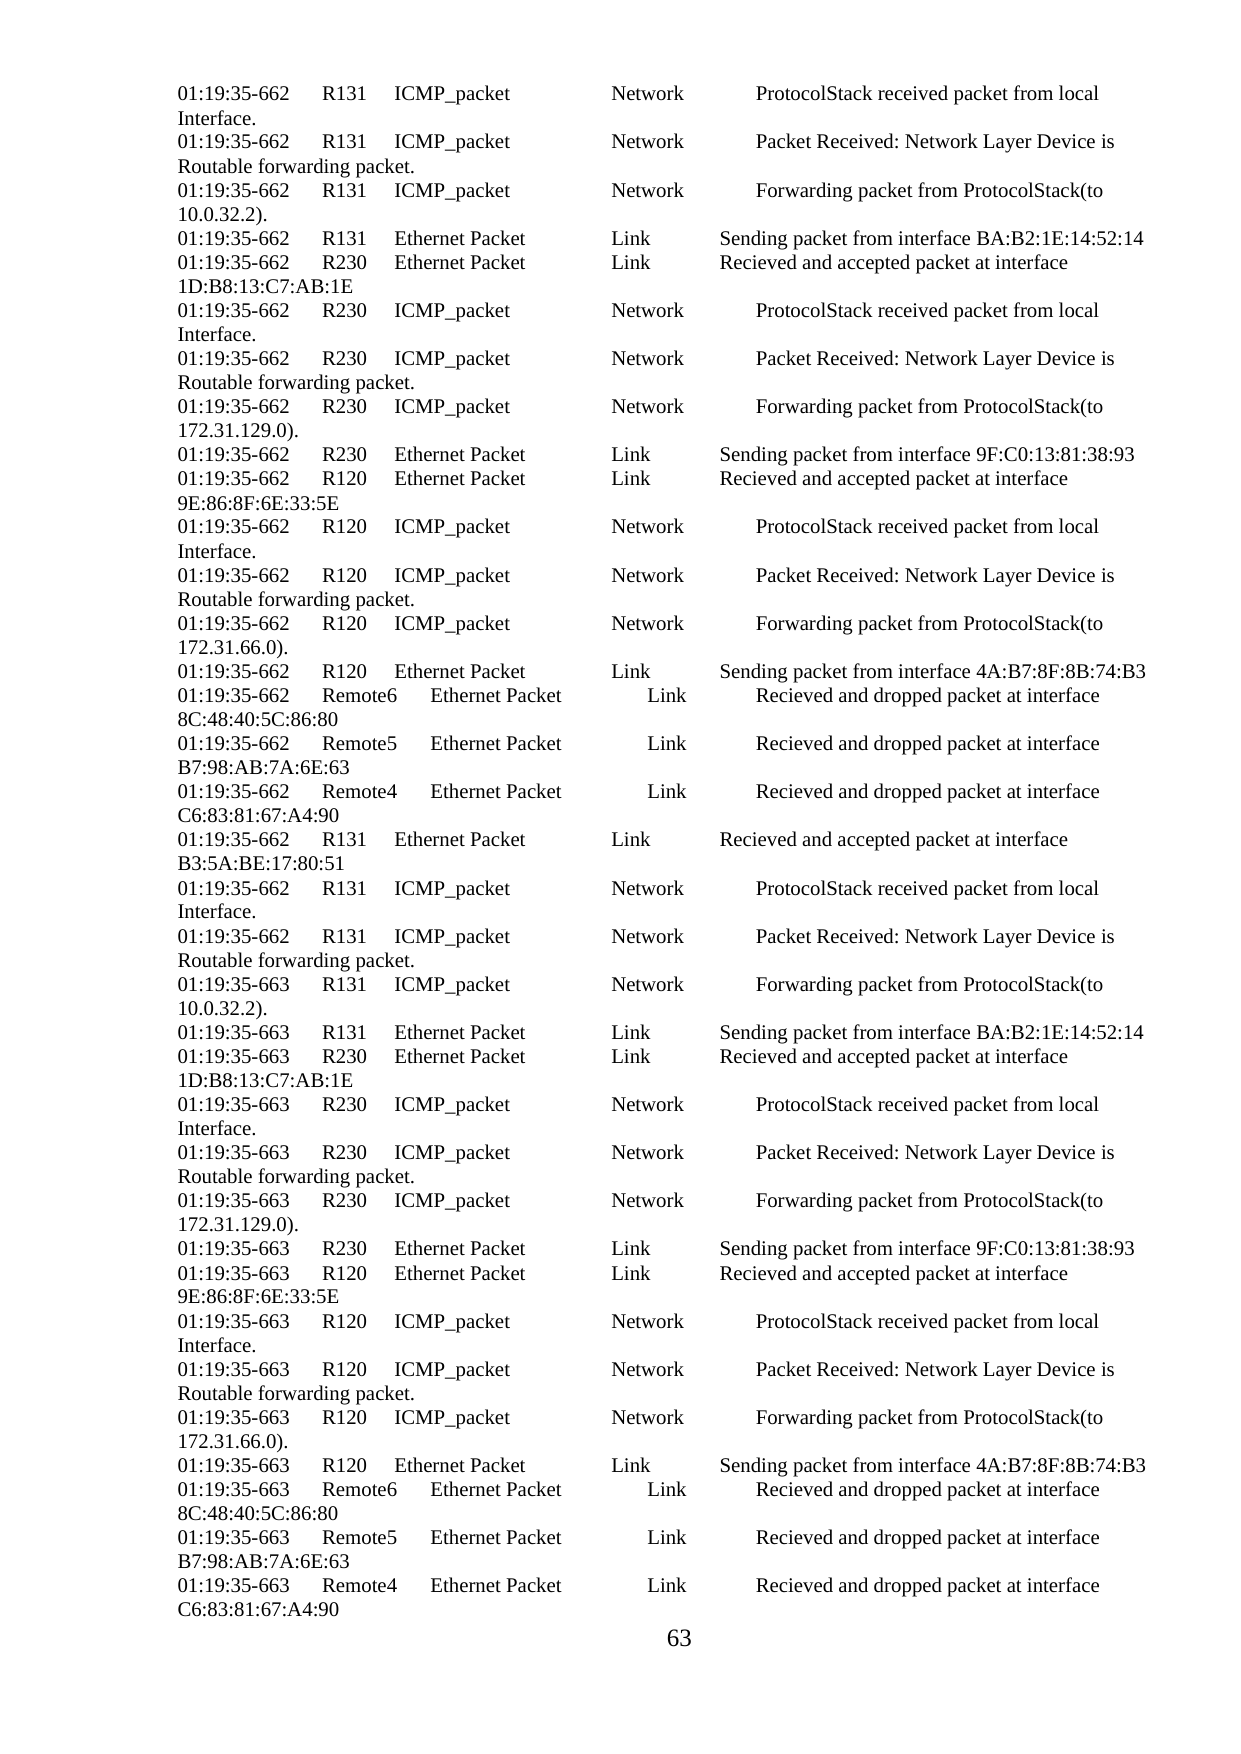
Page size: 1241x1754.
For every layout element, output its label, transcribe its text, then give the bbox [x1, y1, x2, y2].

text 01:19:35-662 R230 ICMP_packet Network ProtocolStack received packet from local Interface. [177, 298, 1181, 346]
text 01:19:35-663 R120 ICMP_packet Network Packet Received: Network Layer Device is Routable forwarding packet. [177, 1357, 1181, 1405]
text 01:19:35-662 R131 ICMP_packet Network Packet Received: Network Layer Device is Routable forwarding packet. [177, 129, 1181, 178]
text 01:19:35-662 R120 ICMP_packet Network Packet Received: Network Layer Device is Routable forwarding packet. [177, 563, 1181, 611]
text 01:19:35-663 R230 Ethernet Packet Link Recieved and accepted packet at interface 1D:B8:13:C7:AB:1E [177, 1044, 1181, 1092]
text 01:19:35-662 R230 Ethernet Packet Link Recieved and accepted packet at interface 1D:B8:13:C7:AB:1E [177, 250, 1181, 298]
text 01:19:35-662 R230 ICMP_packet Network Packet Received: Network Layer Device is Routable forwarding packet. [177, 346, 1181, 394]
text 01:19:35-662 R230 ICMP_packet Network Forwarding packet from ProtocolStack(to 172.31.129.0). [177, 394, 1181, 442]
text 01:19:35-662 R131 Ethernet Packet Link Recieved and accepted packet at interface B3:5A:BE:17:80:51 [177, 827, 1181, 875]
text 01:19:35-663 Remote5 Ethernet Packet Link Recieved and dropped packet at interface B7:98:AB:7A:6E:63 [177, 1525, 1181, 1573]
text 01:19:35-662 R131 ICMP_packet Network ProtocolStack received packet from local Interface. [177, 81, 1181, 129]
text 01:19:35-663 Remote4 Ethernet Packet Link Recieved and dropped packet at interface C6:83:81:67:A4:90 [177, 1573, 1181, 1621]
text 01:19:35-663 R120 ICMP_packet Network Forwarding packet from ProtocolStack(to 172.31.66.0). [177, 1405, 1181, 1453]
text 01:19:35-662 R131 ICMP_packet Network ProtocolStack received packet from local Interface. [177, 875, 1181, 923]
text 01:19:35-663 R230 ICMP_packet Network Forwarding packet from ProtocolStack(to 172.31.129.0). [177, 1188, 1181, 1236]
text 01:19:35-663 R230 ICMP_packet Network Packet Received: Network Layer Device is Routable forwarding packet. [177, 1140, 1181, 1188]
text 01:19:35-663 Remote6 Ethernet Packet Link Recieved and dropped packet at interface 8C:48:40:5C:86:80 [177, 1477, 1181, 1525]
text 01:19:35-663 R230 ICMP_packet Network ProtocolStack received packet from local Interface. [177, 1092, 1181, 1140]
text 01:19:35-662 R131 Ethernet Packet Link Sending packet from interface BA:B2:1E:14:52:14 [177, 226, 1181, 250]
text 01:19:35-662 R120 Ethernet Packet Link Sending packet from interface 4A:B7:8F:8B:74:B3 [177, 659, 1181, 683]
text 01:19:35-663 R120 Ethernet Packet Link Sending packet from interface 4A:B7:8F:8B:74:B3 [177, 1453, 1181, 1477]
text 01:19:35-663 R120 ICMP_packet Network ProtocolStack received packet from local Interface. [177, 1308, 1181, 1357]
text 01:19:35-662 R120 ICMP_packet Network Forwarding packet from ProtocolStack(to 172.31.66.0). [177, 611, 1181, 659]
text 01:19:35-662 R131 ICMP_packet Network Packet Received: Network Layer Device is Routable forwarding packet. [177, 923, 1181, 972]
text 01:19:35-663 R131 ICMP_packet Network Forwarding packet from ProtocolStack(to 10.0.32.2). [177, 972, 1181, 1020]
text 01:19:35-662 R120 ICMP_packet Network ProtocolStack received packet from local Interface. [177, 514, 1181, 563]
text 01:19:35-662 R230 Ethernet Packet Link Sending packet from interface 9F:C0:13:81:38:93 [177, 442, 1181, 466]
text 01:19:35-662 Remote5 Ethernet Packet Link Recieved and dropped packet at interface B7:98:AB:7A:6E:63 [177, 731, 1181, 779]
text 01:19:35-662 Remote4 Ethernet Packet Link Recieved and dropped packet at interface C6:83:81:67:A4:90 [177, 779, 1181, 827]
text 01:19:35-663 R131 Ethernet Packet Link Sending packet from interface BA:B2:1E:14:52:14 [177, 1020, 1181, 1044]
text 01:19:35-662 R131 ICMP_packet Network Forwarding packet from ProtocolStack(to 10.0.32.2). [177, 178, 1181, 226]
text 01:19:35-663 R230 Ethernet Packet Link Sending packet from interface 9F:C0:13:81:38:93 [177, 1236, 1181, 1260]
text 01:19:35-663 R120 Ethernet Packet Link Recieved and accepted packet at interface 9E:86:8F:6E:33:5E [177, 1260, 1181, 1308]
text 01:19:35-662 R120 Ethernet Packet Link Recieved and accepted packet at interface 9E:86:8F:6E:33:5E [177, 466, 1181, 514]
text 01:19:35-662 Remote6 Ethernet Packet Link Recieved and dropped packet at interface 8C:48:40:5C:86:80 [177, 683, 1181, 731]
